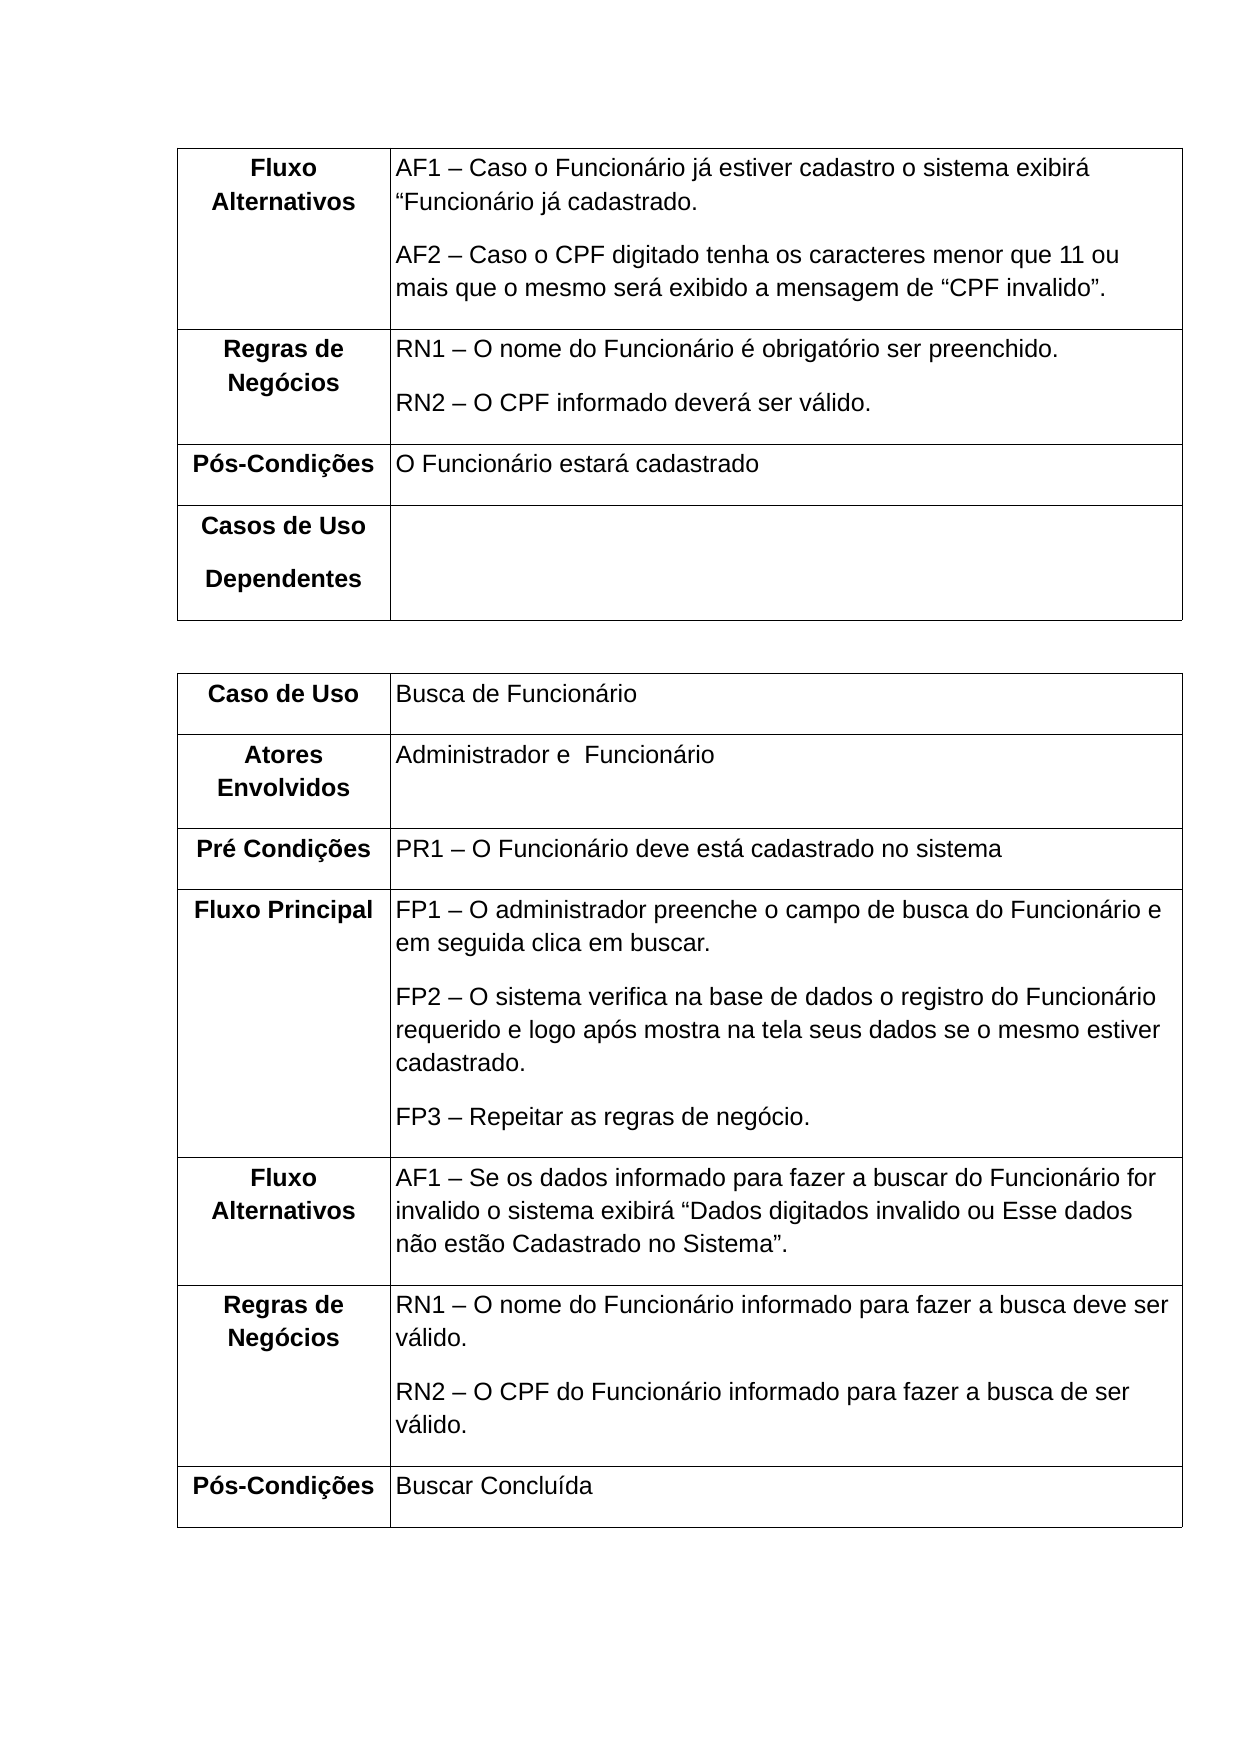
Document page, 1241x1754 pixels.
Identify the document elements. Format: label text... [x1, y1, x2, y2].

table_cell Regras de Negócios [178, 330, 390, 444]
table_cell [391, 506, 1182, 620]
table_header Caso de Uso [178, 674, 390, 734]
table_cell Regras de Negócios [178, 1286, 390, 1466]
table_cell Administrador e Funcionário [391, 735, 1182, 828]
table_cell AF1 – Se os dados informado para fazer a buscar do Funcionário for invalido o sistema exibirá “Dados digitados invalido ou Esse dados não estão Cadastrado no Sistema”. [391, 1158, 1182, 1284]
table_header Busca de Funcionário [391, 674, 1182, 734]
table_cell Pré Condições [178, 829, 390, 889]
table_cell AF1 – Caso o Funcionário já estiver cadastro o sistema exibirá “Funcionário já cadastrado. AF2 – Caso o CPF digitado tenha os caracteres menor que 11 ou mais que o mesmo será exibido a mensagem de “CPF invalido”. [391, 149, 1182, 329]
table_cell PR1 – O Funcionário deve está cadastrado no sistema [391, 829, 1182, 889]
table_cell RN1 – O nome do Funcionário informado para fazer a busca deve ser válido. RN2 – O CPF do Funcionário informado para fazer a busca de ser válido. [391, 1286, 1182, 1466]
table_cell Casos de Uso Dependentes [178, 506, 390, 620]
table_cell Fluxo Principal [178, 890, 390, 1157]
table_cell RN1 – O nome do Funcionário é obrigatório ser preenchido. RN2 – O CPF informado deverá ser válido. [391, 330, 1182, 444]
table_cell Fluxo Alternativos [178, 1158, 390, 1284]
table_cell Buscar Concluída [391, 1467, 1182, 1527]
table_cell Atores Envolvidos [178, 735, 390, 828]
table_cell FP1 – O administrador preenche o campo de busca do Funcionário e em seguida clica em buscar. FP2 – O sistema verifica na base de dados o registro do Funcionário requerido e logo após mostra na tela seus dados se o mesmo estiver cadastrado. FP3 – Repeitar as regras de negócio. [391, 890, 1182, 1157]
table_cell Pós-Condições [178, 1467, 390, 1527]
table_cell O Funcionário estará cadastrado [391, 445, 1182, 505]
table_cell Pós-Condições [178, 445, 390, 505]
table_cell Fluxo Alternativos [178, 149, 390, 329]
